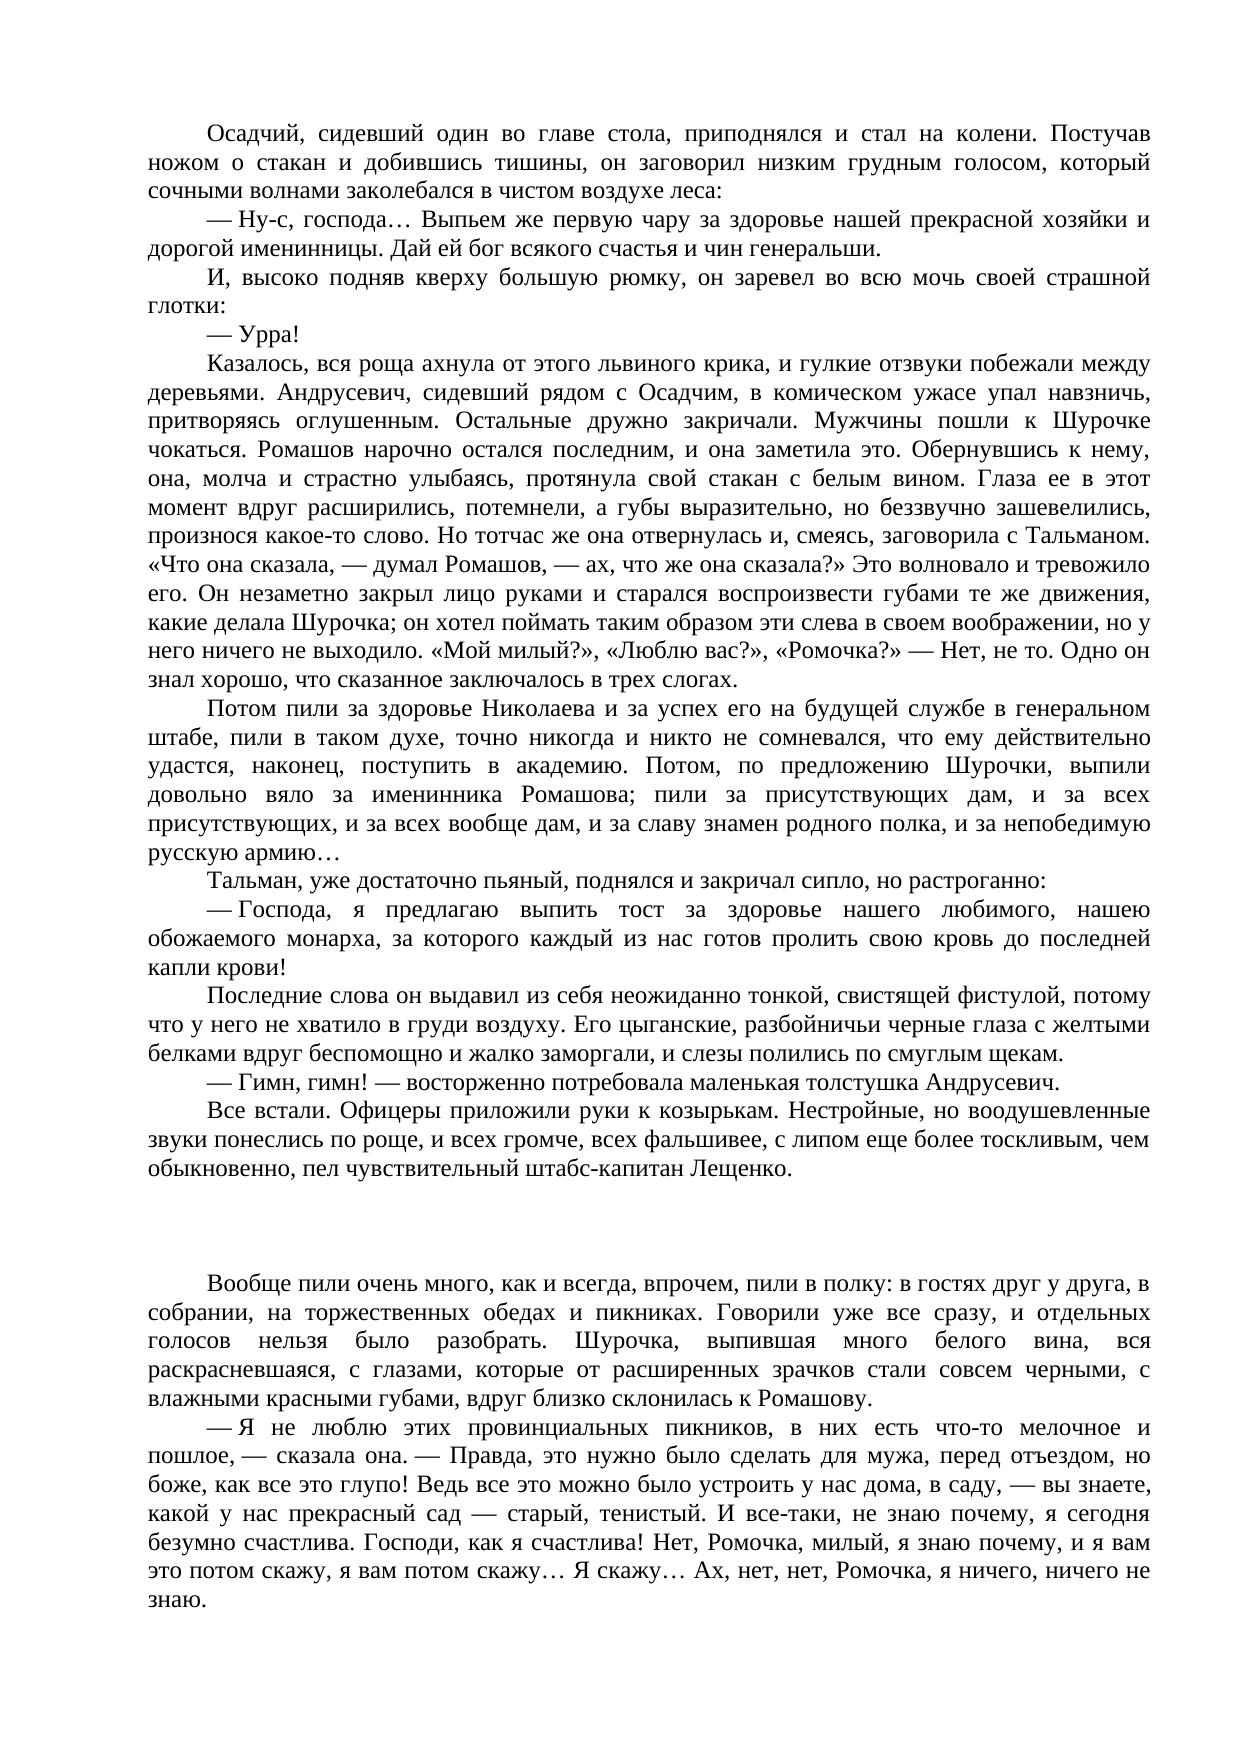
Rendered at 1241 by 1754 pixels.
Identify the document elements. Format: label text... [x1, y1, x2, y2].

text — Гимн, гимн! — восторженно потребовала маленькая толстушка Андрусевич. [148, 1067, 1152, 1096]
text — Ну-с, господа… Выпьем же первую чару за здоровье нашей прекрасной хозяйки и дорогой именинницы. Дай ей бог всякого счастья и чин генеральши. [148, 204, 1152, 262]
text Осадчий, сидевший один во главе стола, приподнялся и стал на колени. Постучав ножом о стакан и добившись тишины, он заговорил низким грудным голосом, который сочными волнами заколебался в чистом воздухе леса: [148, 118, 1152, 204]
text — Господа, я предлагаю выпить тост за здоровье нашего любимого, нашею обожаемого монарха, за которого каждый из нас готов пролить свою кровь до последней капли крови! [148, 894, 1152, 981]
text Последние слова он выдавил из себя неожиданно тонкой, свистящей фистулой, потому что у него не хватило в груди воздуху. Его цыганские, разбойничьи черные глаза с желтыми белками вдруг беспомощно и жалко заморгали, и слезы полились по смуглым щекам. [148, 981, 1152, 1067]
text И, высоко подняв кверху большую рюмку, он заревел во всю мочь своей страшной глотки: [148, 262, 1152, 319]
text — Я не люблю этих провинциальных пикников, в них есть что-то мелочное и пошлое, — сказала она. — Правда, это нужно было сделать для мужа, перед отъездом, но боже, как все это глупо! Ведь все это можно было устроить у нас дома, в саду, — вы знаете, какой у нас прекрасный сад — старый, тенистый. И все-таки, не знаю почему, я сегодня безумно счастлива. Господи, как я счастлива! Нет, Ромочка, милый, я знаю почему, и я вам это потом скажу, я вам потом скажу… Я скажу… Ах, нет, нет, Ромочка, я ничего, ничего не знаю. [148, 1412, 1152, 1613]
text Вообще пили очень много, как и всегда, впрочем, пили в полку: в гостях друг у друга, в собрании, на торжественных обедах и пикниках. Говорили уже все сразу, и отдельных голосов нельзя было разобрать. Шурочка, выпившая много белого вина, вся раскрасневшаяся, с глазами, которые от расширенных зрачков стали совсем черными, с влажными красными губами, вдруг близко склонилась к Ромашову. [148, 1268, 1152, 1412]
text Казалось, вся роща ахнула от этого львиного крика, и гулкие отзвуки побежали между деревьями. Андрусевич, сидевший рядом с Осадчим, в комическом ужасе упал навзничь, притворяясь оглушенным. Остальные дружно закричали. Мужчины пошли к Шурочке чокаться. Ромашов нарочно остался последним, и она заметила это. Обернувшись к нему, она, молча и страстно улыбаясь, протянула свой стакан с белым вином. Глаза ее в этот момент вдруг расширились, потемнели, а губы выразительно, но беззвучно зашевелились, произнося какое-то слово. Но тотчас же она отвернулась и, смеясь, заговорила с Тальманом. «Что она сказала, — думал Ромашов, — ах, что же она сказала?» Это волновало и тревожило его. Он незаметно закрыл лицо руками и старался воспроизвести губами те же движения, какие делала Шурочка; он хотел поймать таким образом эти слева в своем воображении, но у него ничего не выходило. «Мой милый?», «Люблю вас?», «Ромочка?» — Нет, не то. Одно он знал хорошо, что сказанное заключалось в трех слогах. [148, 348, 1152, 693]
text Все встали. Офицеры приложили руки к козырькам. Нестройные, но воодушевленные звуки понеслись по роще, и всех громче, всех фальшивее, с липом еще более тоскливым, чем обыкновенно, пел чувствительный штабс-капитан Лещенко. [148, 1096, 1152, 1182]
text Потом пили за здоровье Николаева и за успех его на будущей службе в генеральном штабе, пили в таком духе, точно никогда и никто не сомневался, что ему действительно удастся, наконец, поступить в академию. Потом, по предложению Шурочки, выпили довольно вяло за именинника Ромашова; пили за присутствующих дам, и за всех присутствующих, и за всех вообще дам, и за славу знамен родного полка, и за непобедимую русскую армию… [148, 693, 1152, 866]
text Тальман, уже достаточно пьяный, поднялся и закричал сипло, но растроганно: [148, 866, 1152, 894]
text — Урра! [148, 319, 1152, 348]
